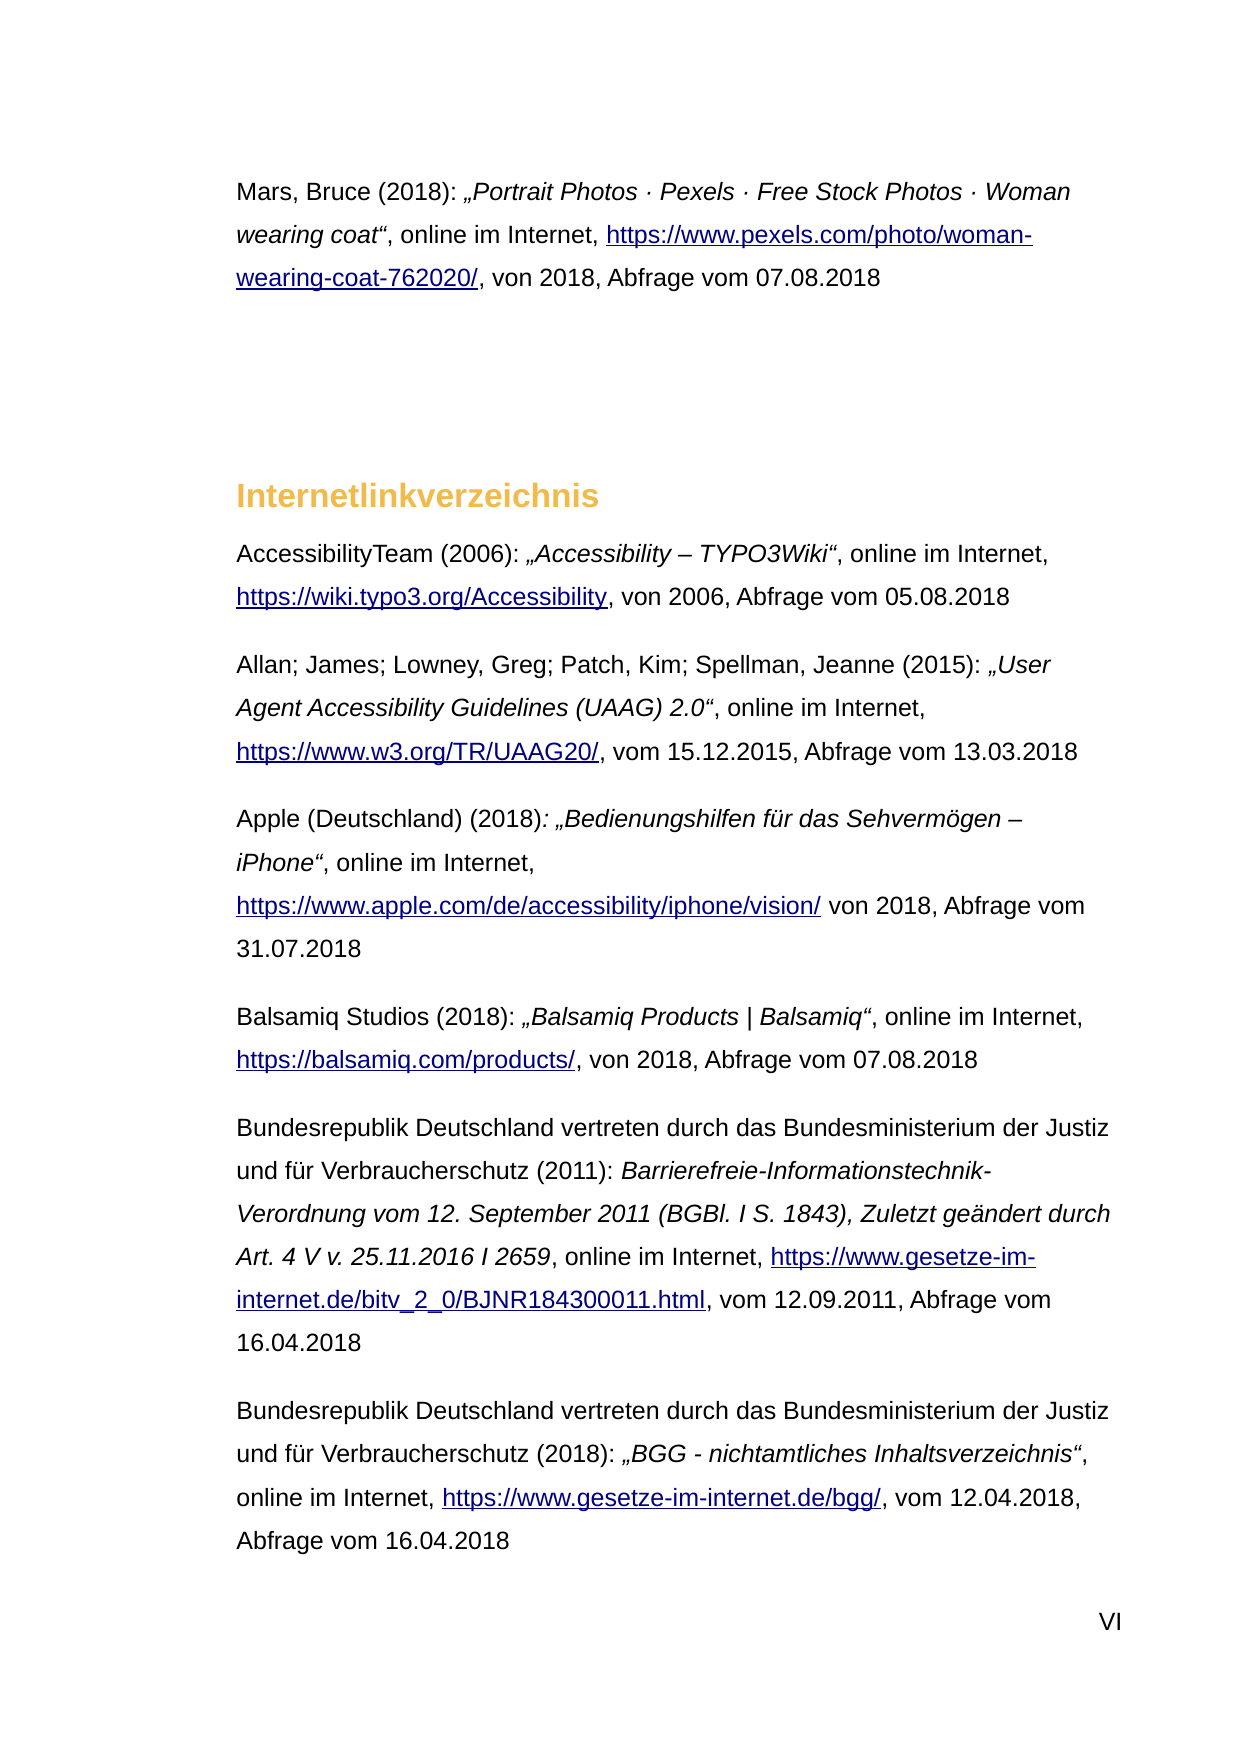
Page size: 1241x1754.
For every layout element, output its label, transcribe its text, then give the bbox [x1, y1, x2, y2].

text Bundesrepublik Deutschland vertreten durch das Bundesministerium der Justiz und für Verbraucherschutz (2018): „BGG - nichtamtliches Inhaltsverzeichnis“, online im Internet, https://www.gesetze-im-internet.de/bgg/, vom 12.04.2018, Abfrage vom 16.04.2018 [236, 1396, 1122, 1554]
text Bundesrepublik Deutschland vertreten durch das Bundesministerium der Justiz und für Verbraucherschutz (2011): Barrierefreie-Informationstechnik-Verordnung vom 12. September 2011 (BGBl. I S. 1843), Zuletzt geändert durch Art. 4 V v. 25.11.2016 I 2659, online im Internet, https://www.gesetze-im-internet.de/bitv_2_0/BJNR184300011.html, vom 12.09.2011, Abfrage vom 16.04.2018 [236, 1113, 1122, 1357]
text Allan; James; Lowney, Greg; Patch, Kim; Spellman, Jeanne (2015): „User Agent Accessibility Guidelines (UAAG) 2.0“, online im Internet, https://www.w3.org/TR/UAAG20/, vom 15.12.2015, Abfrage vom 13.03.2018 [236, 650, 1122, 765]
text Balsamiq Studios (2018): „Balsamiq Products | Balsamiq“, online im Internet, https://balsamiq.com/products/, von 2018, Abfrage vom 07.08.2018 [236, 1002, 1122, 1073]
subtitle Internetlinkverzeichnis [236, 476, 1122, 514]
text Mars, Bruce (2018): „Portrait Photos · Pexels · Free Stock Photos · Woman wearing coat“, online im Internet, https://www.pexels.com/photo/woman-wearing-coat-762020/, von 2018, Abfrage vom 07.08.2018 [236, 177, 1122, 292]
text Apple (Deutschland) (2018): „Bedienungshilfen für das Sehvermögen – iPhone“, online im Internet, https://www.apple.com/de/accessibility/iphone/vision/ von 2018, Abfrage vom 31.07.2018 [236, 804, 1122, 962]
text AccessibilityTeam (2006): „Accessibility – TYPO3Wiki“, online im Internet, https://wiki.typo3.org/Accessibility, von 2006, Abfrage vom 05.08.2018 [236, 539, 1122, 611]
